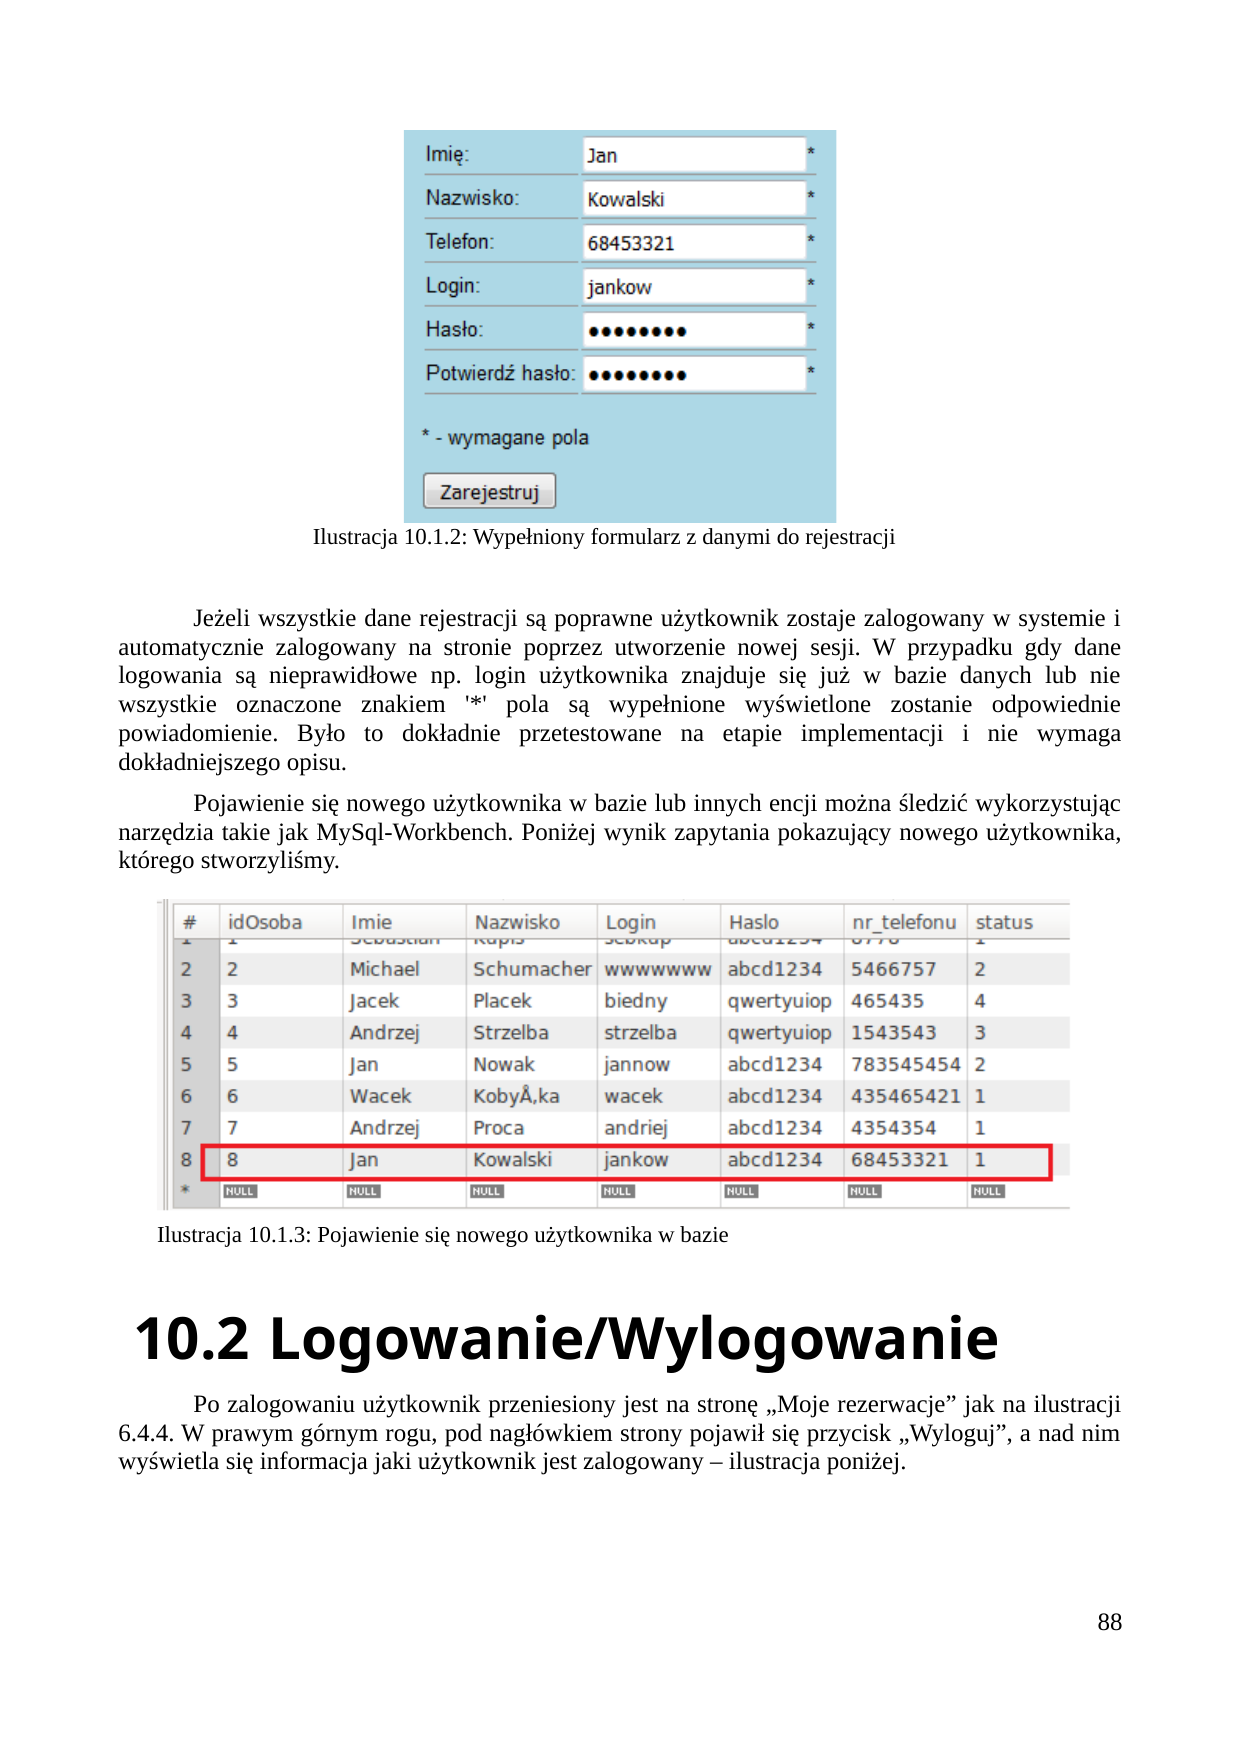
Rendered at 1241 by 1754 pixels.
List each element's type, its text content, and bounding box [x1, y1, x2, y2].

text Ilustracja 10.1.3: Pojawienie się nowego użytkownika w bazie [157, 1221, 1083, 1247]
picture [403, 130, 837, 523]
text Pojawienie się nowego użytkownika w bazie lub innych encji można śledzić wykorzystując narzędzia takie jak MySql-Workbench. Poniżej wynik zapytania pokazujący nowego użytkownika, którego stworzyliśmy. [118, 788, 1122, 874]
text Ilustracja 10.1.2: Wypełniony formularz z danymi do rejestracji [313, 131, 927, 549]
text Jeżeli wszystkie dane rejestracji są poprawne użytkownik zostaje zalogowany w systemie i automatycznie zalogowany na stronie poprzez utworzenie nowej sesji. W przypadku gdy dane logowania są nieprawidłowe np. login użytkownika znajduje się już w bazie danych lub nie wszystkie oznaczone znakiem '*' pola są wypełnione wyświetlone zostanie odpowiednie powiadomienie. Było to dokładnie przetestowane na etapie implementacji i nie wymaga dokładniejszego opisu. [118, 603, 1122, 775]
text Po zalogowaniu użytkownik przeniesiony jest na stronę „Moje rezerwacje” jak na ilustracji 6.4.4. W prawym górnym rogu, pod nagłówkiem strony pojawił się przycisk „Wyloguj”, a nad nim wyświetla się informacja jaki użytkownik jest zalogowany – ilustracja poniżej. [118, 1389, 1122, 1475]
subtitle Logowanie/Wylogowanie [118, 1297, 1122, 1376]
picture [156, 899, 1084, 1221]
